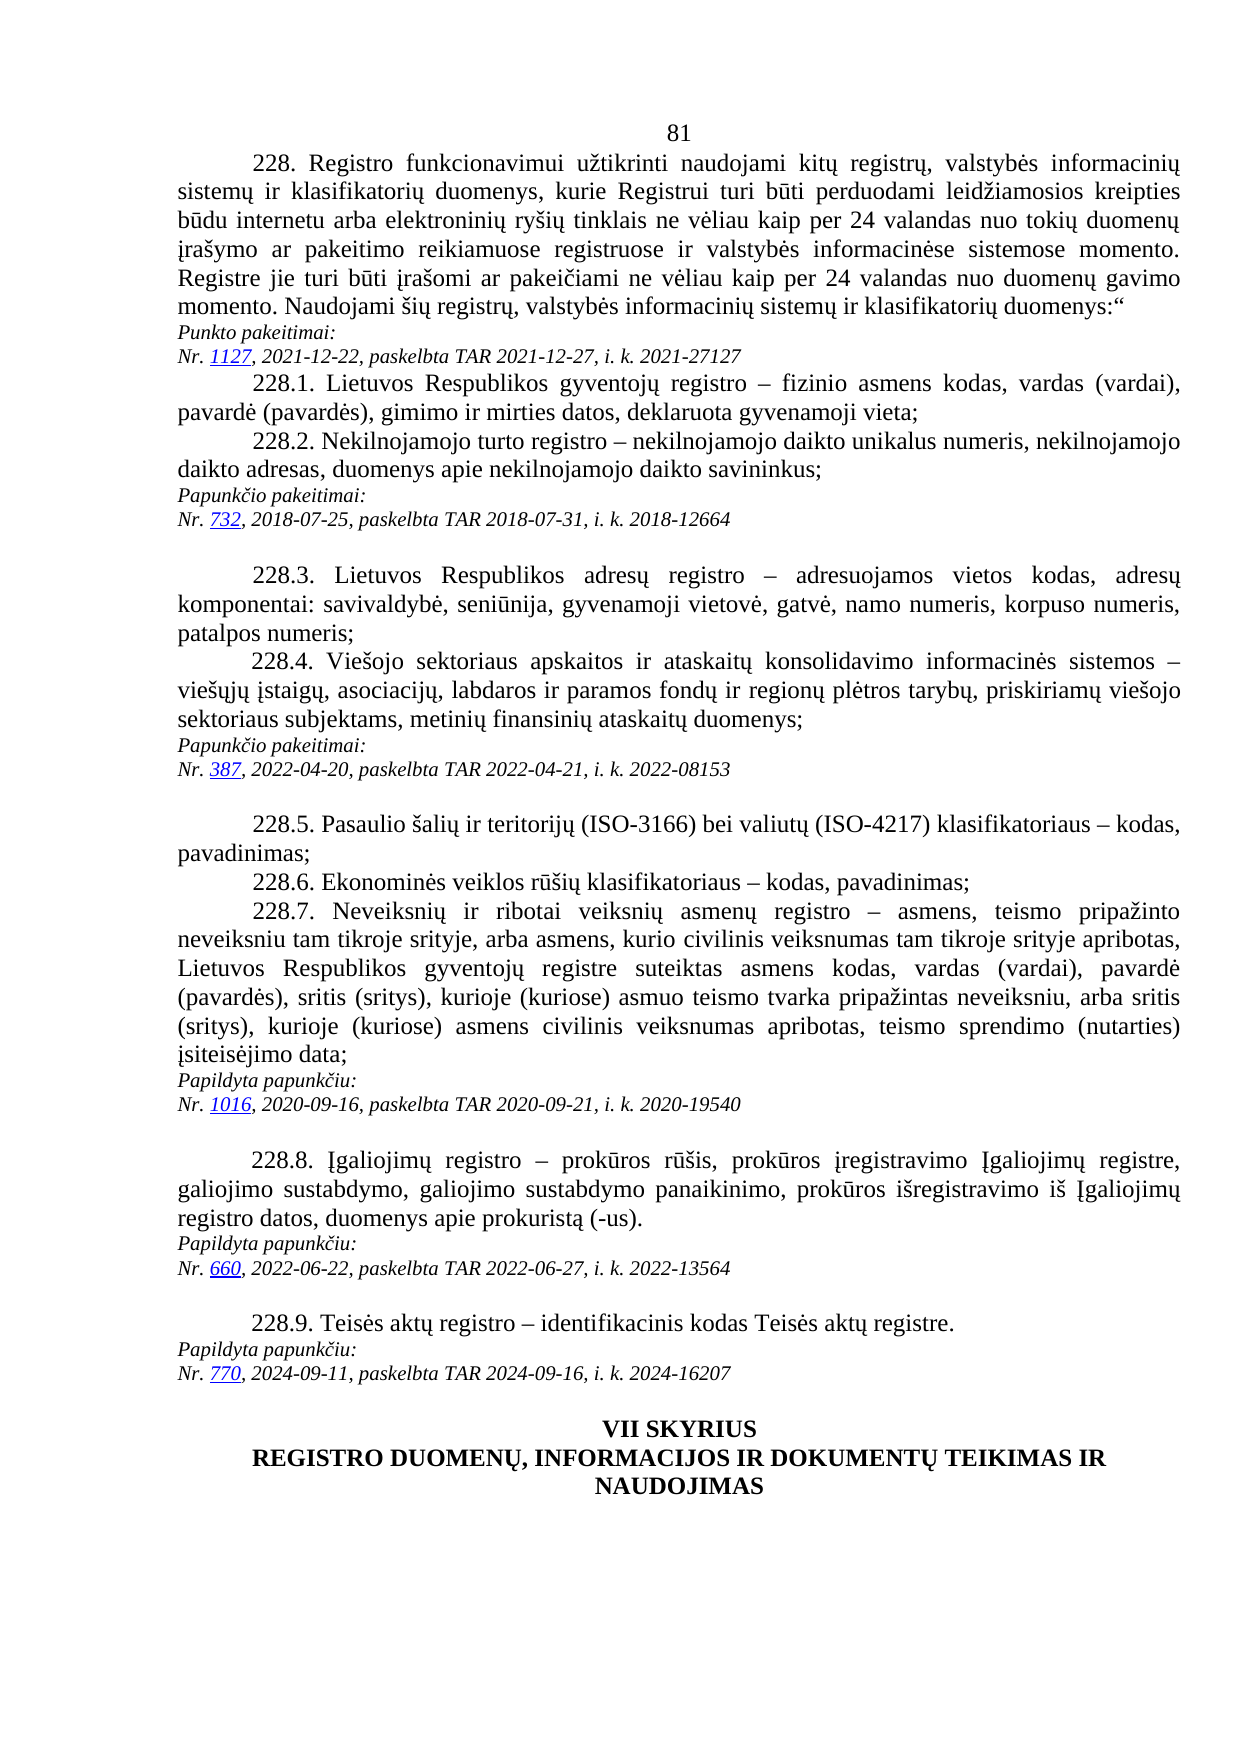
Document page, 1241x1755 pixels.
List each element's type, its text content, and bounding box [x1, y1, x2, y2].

text VII SKYRIUS [177, 1414, 1181, 1443]
text Nr. 1127, 2021-12-22, paskelbta TAR 2021-12-27, i. k. 2021-27127 [177, 344, 1181, 368]
text 228.7. Neveiksnių ir ribotai veiksnių asmenų registro – asmens, teismo pripažinto neveiksniu tam tikroje srityje, arba asmens, kurio civilinis veiksnumas tam tikroje srityje apribotas, Lietuvos Respublikos gyventojų registre suteiktas asmens kodas, vardas (vardai), pavardė (pavardės), sritis (sritys), kurioje (kuriose) asmuo teismo tvarka pripažintas neveiksniu, arba sritis (sritys), kurioje (kuriose) asmens civilinis veiksnumas apribotas, teismo sprendimo (nutarties) įsiteisėjimo data; [177, 896, 1181, 1068]
text 228.3. Lietuvos Respublikos adresų registro – adresuojamos vietos kodas, adresų komponentai: savivaldybė, seniūnija, gyvenamoji vietovė, gatvė, namo numeris, korpuso numeris, patalpos numeris; [177, 560, 1181, 646]
text 228.9. Teisės aktų registro – identifikacinis kodas Teisės aktų registre. [177, 1308, 1181, 1337]
text REGISTRO DUOMENŲ, INFORMACIJOS IR DOKUMENTŲ TEIKIMAS IR NAUDOJIMAS [177, 1443, 1181, 1500]
text Papildyta papunkčiu: [177, 1068, 1181, 1092]
text Nr. 660, 2022-06-22, paskelbta TAR 2022-06-27, i. k. 2022-13564 [177, 1255, 1181, 1279]
text 228.5. Pasaulio šalių ir teritorijų (ISO-3166) bei valiutų (ISO-4217) klasifikatoriaus – kodas, pavadinimas; [177, 809, 1181, 867]
text 228.4. Viešojo sektoriaus apskaitos ir ataskaitų konsolidavimo informacinės sistemos – viešųjų įstaigų, asociacijų, labdaros ir paramos fondų ir regionų plėtros tarybų, priskiriamų viešojo sektoriaus subjektams, metinių finansinių ataskaitų duomenys; [177, 646, 1181, 733]
text 228.8. Įgaliojimų registro – prokūros rūšis, prokūros įregistravimo Įgaliojimų registre, galiojimo sustabdymo, galiojimo sustabdymo panaikinimo, prokūros išregistravimo iš Įgaliojimų registro datos, duomenys apie prokuristą (-us). [177, 1145, 1181, 1231]
text Papunkčio pakeitimai: [177, 733, 1181, 757]
text Papunkčio pakeitimai: [177, 483, 1181, 507]
text 228.6. Ekonominės veiklos rūšių klasifikatoriaus – kodas, pavadinimas; [177, 867, 1181, 896]
text Nr. 387, 2022-04-20, paskelbta TAR 2022-04-21, i. k. 2022-08153 [177, 757, 1181, 781]
text 228.2. Nekilnojamojo turto registro – nekilnojamojo daikto unikalus numeris, nekilnojamojo daikto adresas, duomenys apie nekilnojamojo daikto savininkus; [177, 426, 1181, 483]
text 228.1. Lietuvos Respublikos gyventojų registro – fizinio asmens kodas, vardas (vardai), pavardė (pavardės), gimimo ir mirties datos, deklaruota gyvenamoji vieta; [177, 368, 1181, 426]
text Papildyta papunkčiu: [177, 1231, 1181, 1255]
text 228. Registro funkcionavimui užtikrinti naudojami kitų registrų, valstybės informacinių sistemų ir klasifikatorių duomenys, kurie Registrui turi būti perduodami leidžiamosios kreipties būdu internetu arba elektroninių ryšių tinklais ne vėliau kaip per 24 valandas nuo tokių duomenų įrašymo ar pakeitimo reikiamuose registruose ir valstybės informacinėse sistemose momento. Registre jie turi būti įrašomi ar pakeičiami ne vėliau kaip per 24 valandas nuo duomenų gavimo momento. Naudojami šių registrų, valstybės informacinių sistemų ir klasifikatorių duomenys:“ [177, 148, 1181, 320]
text Nr. 1016, 2020-09-16, paskelbta TAR 2020-09-21, i. k. 2020-19540 [177, 1092, 1181, 1116]
text Nr. 770, 2024-09-11, paskelbta TAR 2024-09-16, i. k. 2024-16207 [177, 1361, 1181, 1385]
text Papildyta papunkčiu: [177, 1337, 1181, 1361]
text Punkto pakeitimai: [177, 320, 1181, 344]
text Nr. 732, 2018-07-25, paskelbta TAR 2018-07-31, i. k. 2018-12664 [177, 507, 1181, 531]
